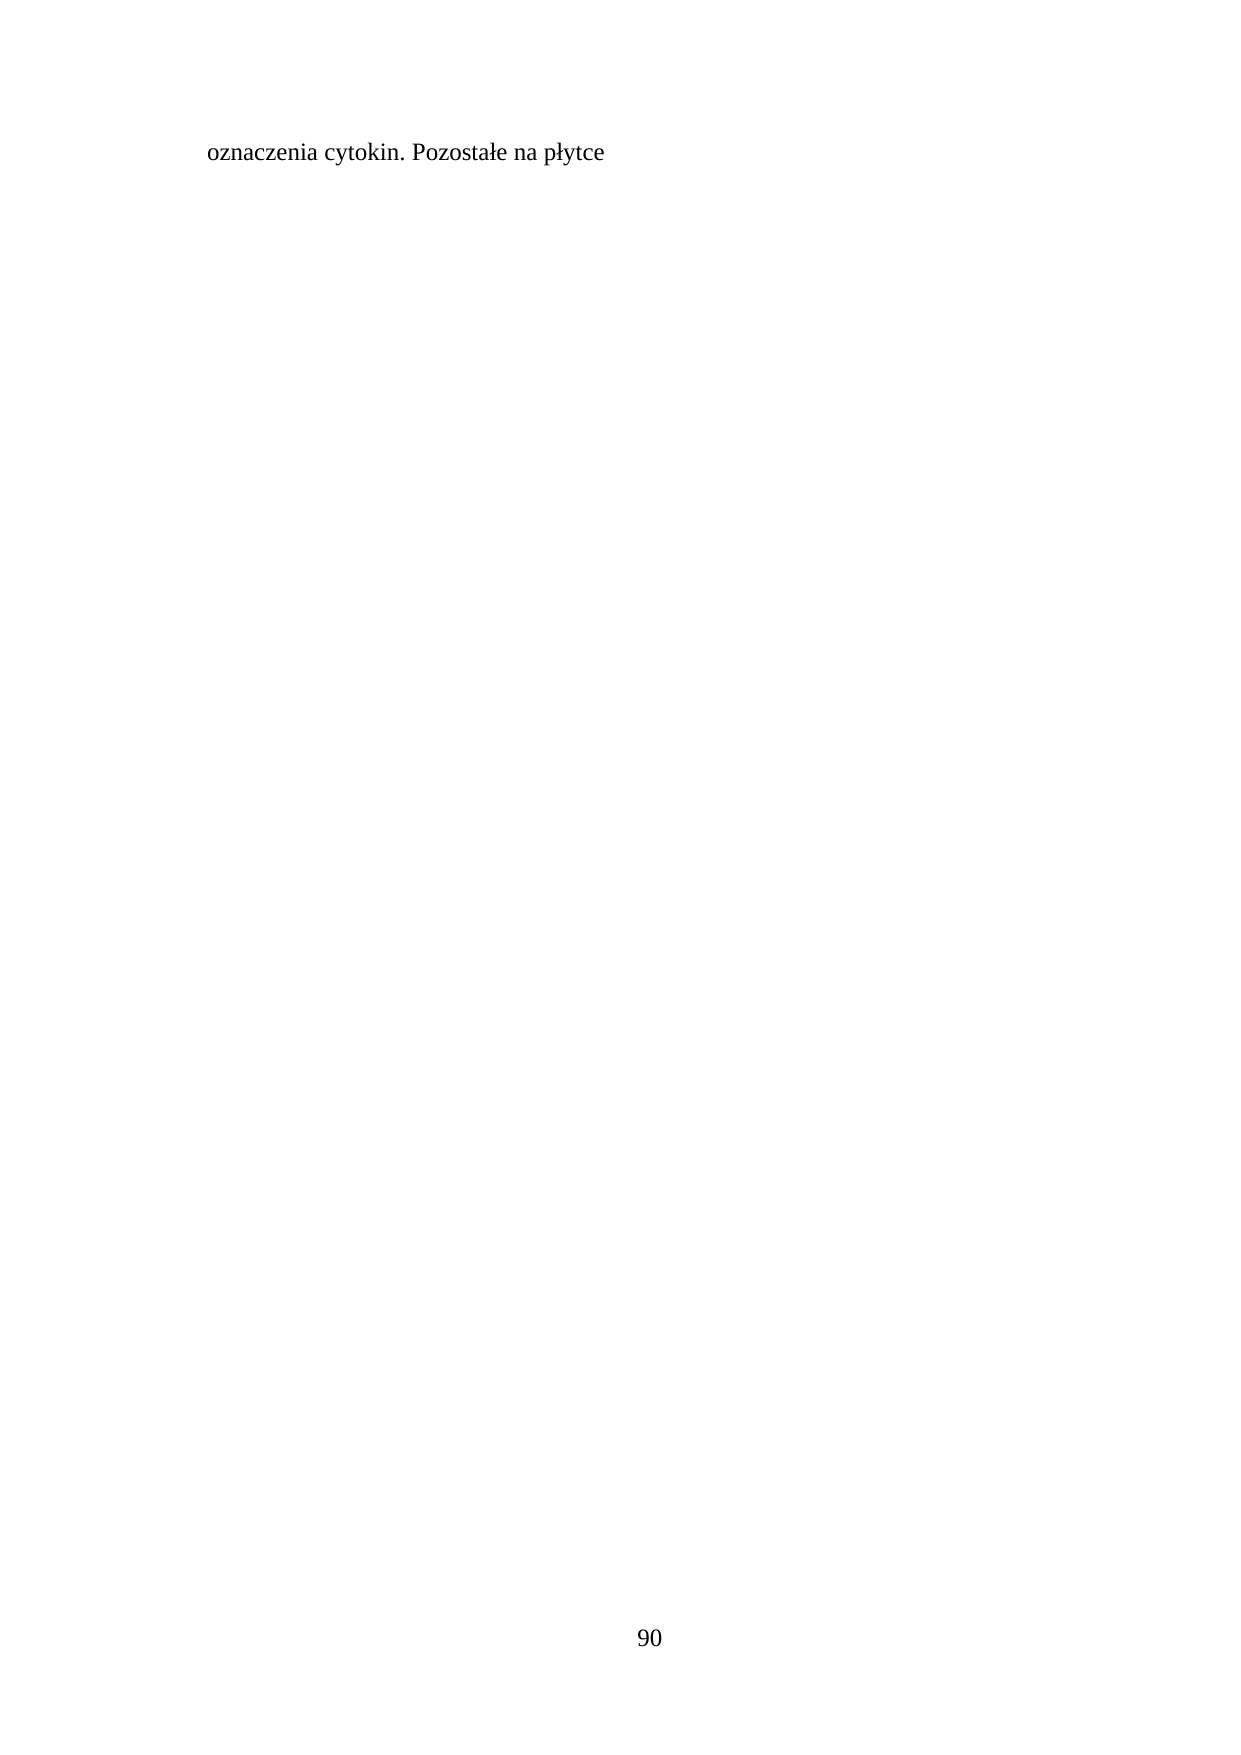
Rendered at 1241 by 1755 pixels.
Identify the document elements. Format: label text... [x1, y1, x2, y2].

text oznaczenia cytokin. Pozostałe na płytce [207, 137, 1093, 166]
